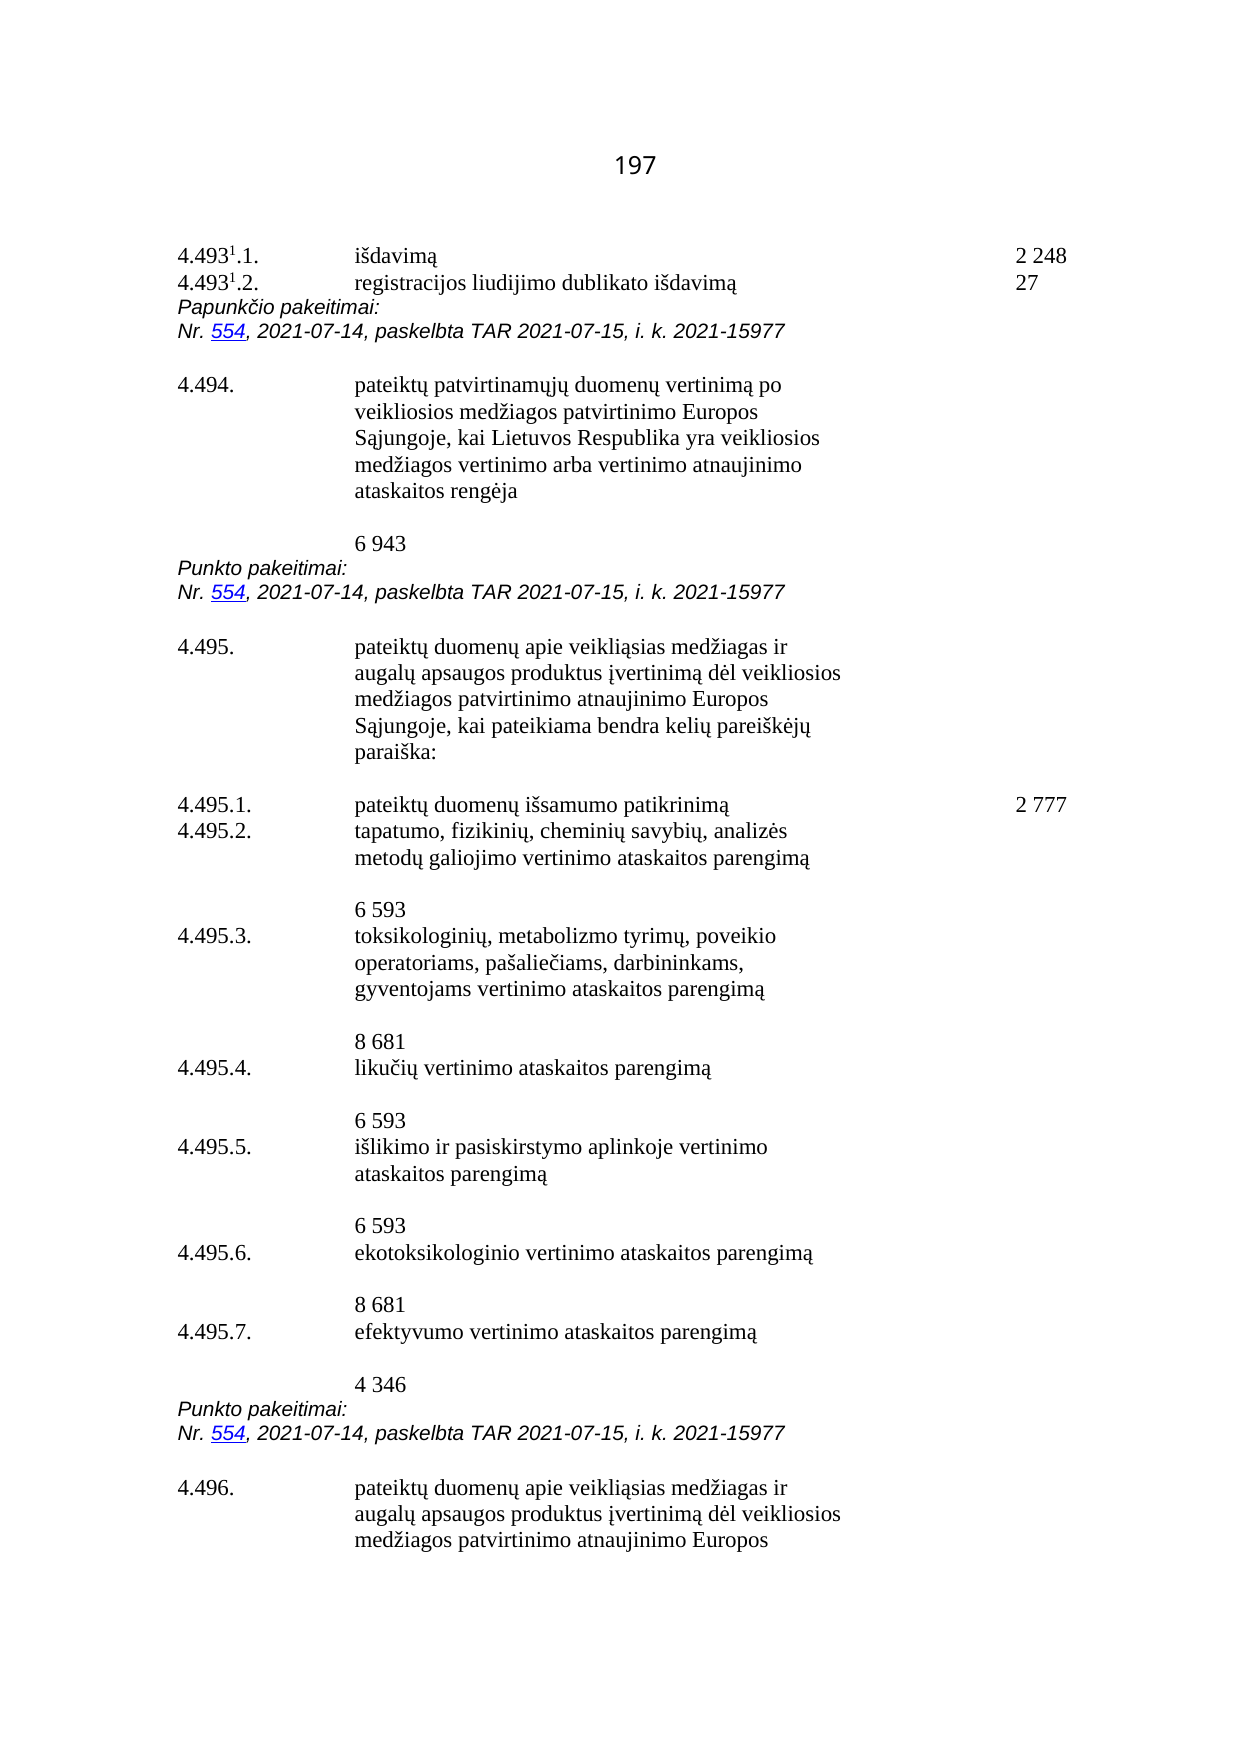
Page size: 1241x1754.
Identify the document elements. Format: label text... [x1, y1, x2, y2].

text 4.495.3. toksikologinių, metabolizmo tyrimų, poveikio operatoriams, pašaliečiams, darbininkams, gyventojams vertinimo ataskaitos parengimą 8 681 [177, 923, 841, 1054]
text Punkto pakeitimai: [177, 556, 1092, 580]
text 4.495.6. ekotoksikologinio vertinimo ataskaitos parengimą 8 681 [177, 1239, 841, 1318]
text 4.4931.2. registracijos liudijimo dublikato išdavimą 27 [177, 268, 1092, 295]
text Papunkčio pakeitimai: [177, 295, 1092, 319]
text 4.495.4. likučių vertinimo ataskaitos parengimą 6 593 [177, 1054, 841, 1133]
text Nr. 554, 2021-07-14, paskelbta TAR 2021-07-15, i. k. 2021-15977 [177, 319, 1092, 343]
text 4.495.2. tapatumo, fizikinių, cheminių savybių, analizės metodų galiojimo vertinimo ataskaitos parengimą 6 593 [177, 817, 841, 923]
text [177, 216, 841, 242]
text 4.495. pateiktų duomenų apie veikliąsias medžiagas ir augalų apsaugos produktus įvertinimą dėl veikliosios medžiagos patvirtinimo atnaujinimo Europos Sąjungoje, kai pateikiama bendra kelių pareiškėjų paraiška: [177, 633, 841, 791]
text Nr. 554, 2021-07-14, paskelbta TAR 2021-07-15, i. k. 2021-15977 [177, 580, 1092, 604]
text 4.495.7. efektyvumo vertinimo ataskaitos parengimą 4 346 [177, 1318, 841, 1397]
text Punkto pakeitimai: [177, 1397, 1092, 1421]
text 4.496. pateiktų duomenų apie veikliąsias medžiagas ir augalų apsaugos produktus įvertinimą dėl veikliosios medžiagos patvirtinimo atnaujinimo Europos [177, 1474, 841, 1553]
text 4.4931.1. išdavimą 2 248 [177, 242, 1092, 268]
text 4.495.1. pateiktų duomenų išsamumo patikrinimą 2 777 [177, 791, 1092, 817]
text 4.494. pateiktų patvirtinamųjų duomenų vertinimą po veikliosios medžiagos patvirtinimo Europos Sąjungoje, kai Lietuvos Respublika yra veikliosios medžiagos vertinimo arba vertinimo atnaujinimo ataskaitos rengėja 6 943 [177, 372, 841, 556]
text 4.495.5. išlikimo ir pasiskirstymo aplinkoje vertinimo ataskaitos parengimą 6 593 [177, 1133, 841, 1239]
text Nr. 554, 2021-07-14, paskelbta TAR 2021-07-15, i. k. 2021-15977 [177, 1421, 1092, 1445]
